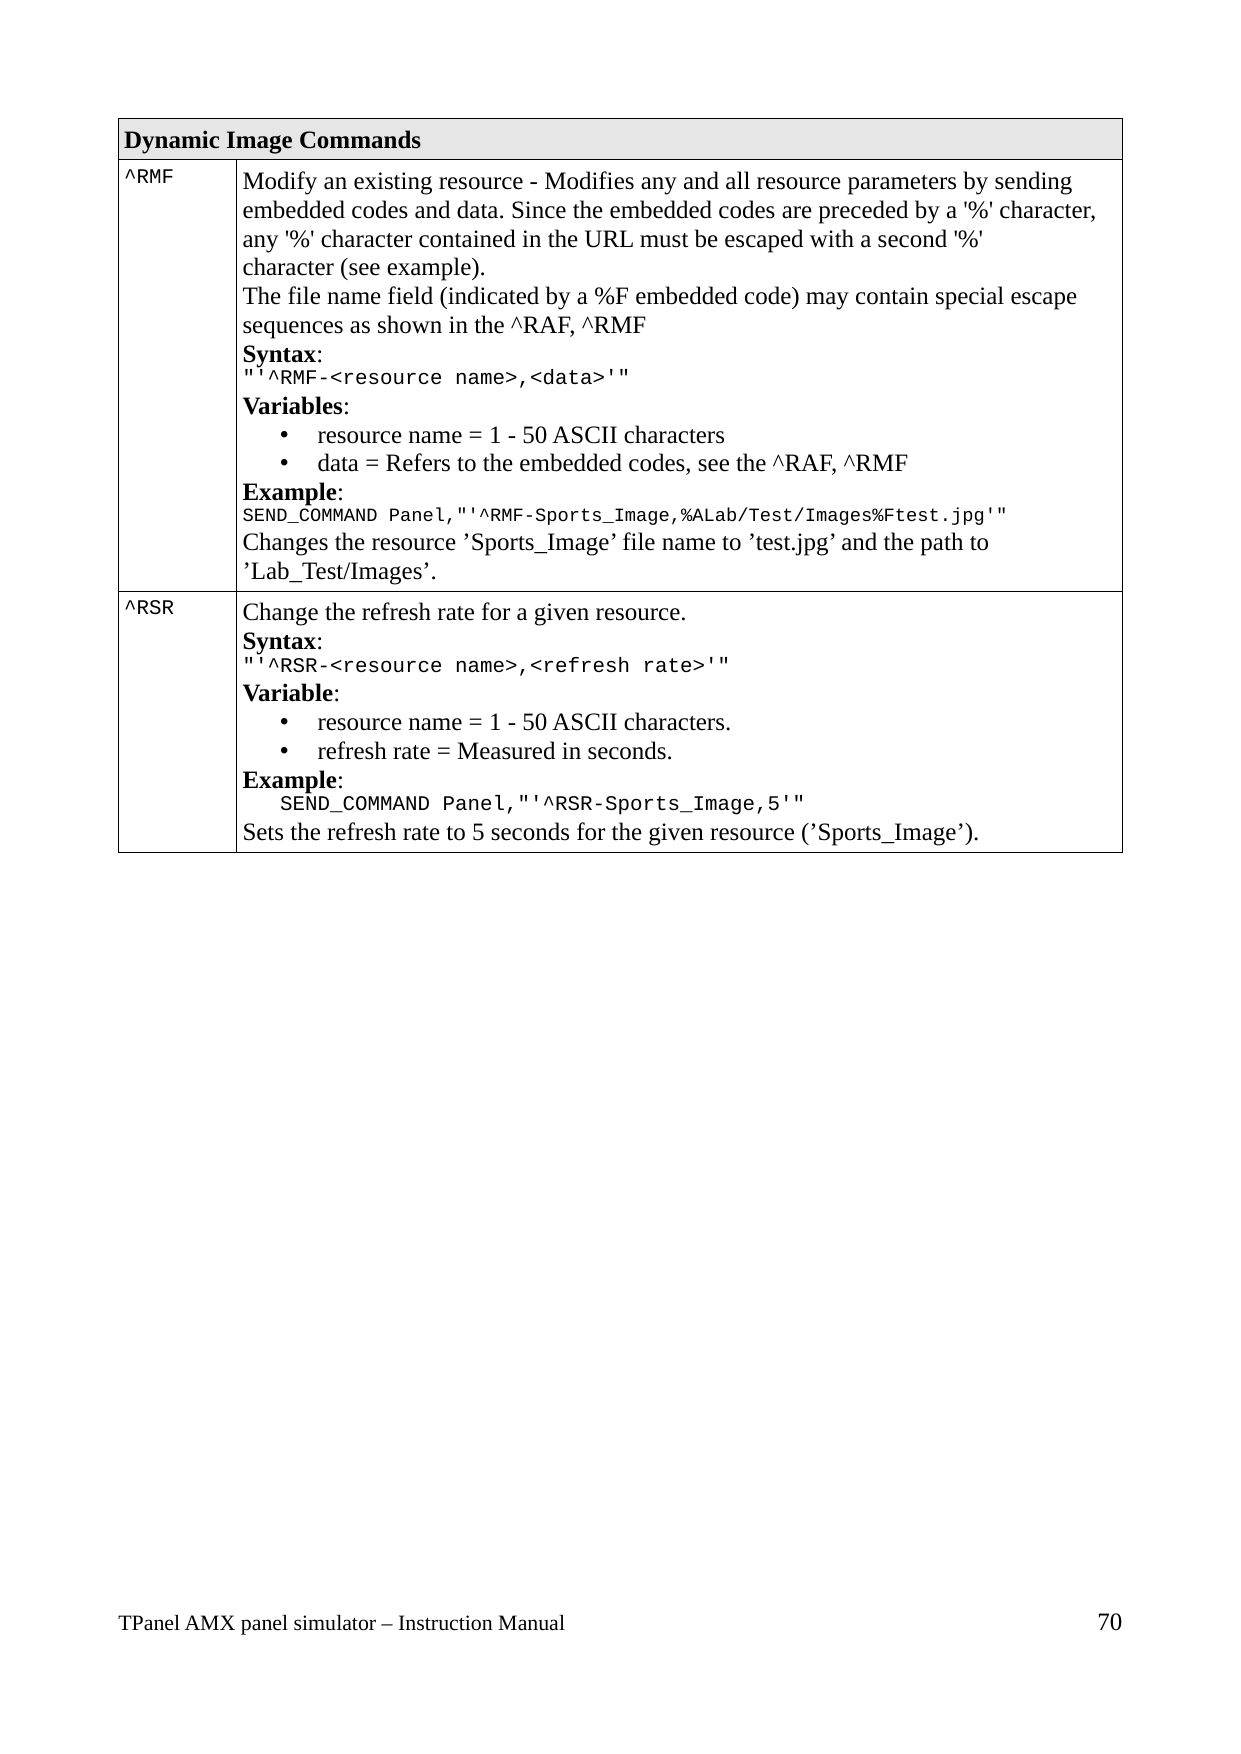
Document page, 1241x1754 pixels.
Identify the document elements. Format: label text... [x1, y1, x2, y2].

table_cell ^RMF [119, 160, 236, 591]
table_header Dynamic Image Commands [119, 119, 1122, 159]
table_cell ^RSR [119, 592, 236, 852]
table_cell Modify an existing resource - Modifies any and all resource parameters by sending embedded codes and data. Since the embedded codes are preceded by a '%' character, any '%' character contained in the URL must be escaped with a second '%' character (see example). The file name field (indicated by a %F embedded code) may contain special escape sequences as shown in the ^RAF, ^RMF Syntax: "'^RMF-<resource name>,<data>'" Variables: resource name = 1 - 50 ASCII characters data = Refers to the embedded codes, see the ^RAF, ^RMF Example: SEND_COMMAND Panel,"'^RMF-Sports_Image,%ALab/Test/Images%Ftest.jpg'" Changes the resource ’Sports_Image’ file name to ’test.jpg’ and the path to ’Lab_Test/Images’. [237, 160, 1122, 591]
table_cell Change the refresh rate for a given resource. Syntax: "'^RSR-<resource name>,<refresh rate>'" Variable: resource name = 1 - 50 ASCII characters. refresh rate = Measured in seconds. Example: SEND_COMMAND Panel,"'^RSR-Sports_Image,5'" Sets the refresh rate to 5 seconds for the given resource (’Sports_Image’). [237, 592, 1122, 852]
